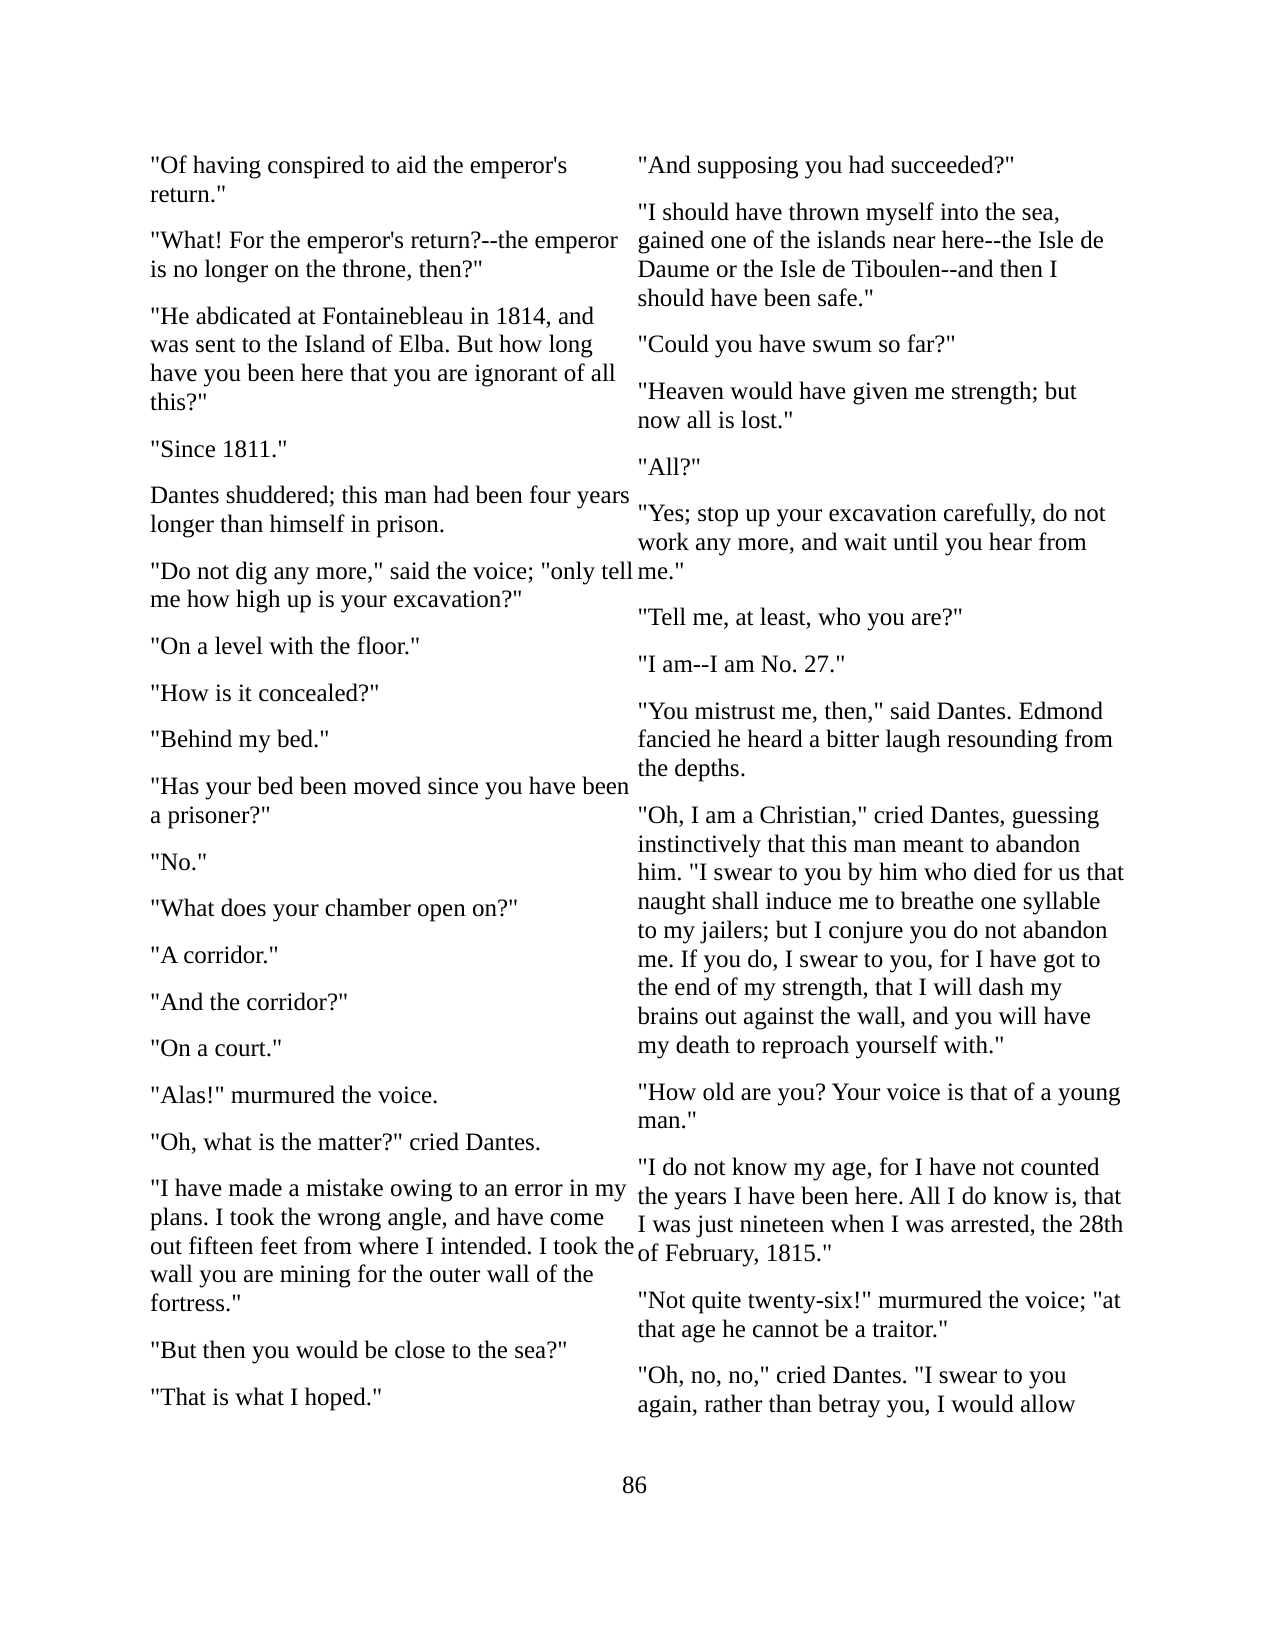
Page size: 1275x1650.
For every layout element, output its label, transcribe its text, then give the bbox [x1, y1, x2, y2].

text "Oh, what is the matter?" cried Dantes. [150, 1127, 637, 1155]
text "Heaven would have given me strength; but now all is lost." [637, 376, 1125, 434]
text "And supposing you had succeeded?" [637, 150, 1125, 179]
text "Could you have swum so far?" [637, 329, 1125, 358]
text Dantes shuddered; this man had been four years longer than himself in prison. [150, 480, 637, 538]
text "Oh, no, no," cried Dantes. "I swear to you again, rather than betray you, I would allow [637, 1360, 1125, 1418]
text "How is it concealed?" [150, 678, 637, 707]
text "That is what I hoped." [150, 1382, 637, 1410]
text "What! For the emperor's return?--the emperor is no longer on the throne, then?" [150, 225, 637, 283]
text "Oh, I am a Christian," cried Dantes, guessing instinctively that this man meant to abandon him. "I swear to you by him who died for us that naught shall induce me to breathe one syllable to my jailers; but I conjure you do not abandon me. If you do, I swear to you, for I have got to the end of my strength, that I will dash my brains out against the wall, and you will have my death to reproach yourself with." [637, 800, 1125, 1059]
text "Do not dig any more," said the voice; "only tell me how high up is your excavation?" [150, 556, 637, 613]
text "Of having conspired to aid the emperor's return." [150, 150, 637, 207]
text "I am--I am No. 27." [637, 649, 1125, 678]
text "Behind my bed." [150, 724, 637, 753]
text "Alas!" murmured the voice. [150, 1080, 637, 1109]
text "But then you would be close to the sea?" [150, 1335, 637, 1364]
text "Since 1811." [150, 434, 637, 462]
text "A corridor." [150, 940, 637, 969]
text "Has your bed been moved since you have been a prisoner?" [150, 771, 637, 829]
text "And the corridor?" [150, 987, 637, 1015]
text "How old are you? Your voice is that of a young man." [637, 1077, 1125, 1134]
text "I should have thrown myself into the sea, gained one of the islands near here--the Isle de Daume or the Isle de Tiboulen--and then I should have been safe." [637, 197, 1125, 312]
text "I have made a mistake owing to an error in my plans. I took the wrong angle, and have come out fifteen feet from where I intended. I took the wall you are mining for the outer wall of the fortress." [150, 1173, 637, 1317]
text "No." [150, 847, 637, 875]
text "You mistrust me, then," said Dantes. Edmond fancied he heard a bitter laugh resounding from the depths. [637, 696, 1125, 782]
text "I do not know my age, for I have not counted the years I have been here. All I do know is, that I was just nineteen when I was arrested, the 28th of February, 1815." [637, 1152, 1125, 1267]
text "He abdicated at Fontainebleau in 1814, and was sent to the Island of Elba. But how long have you been here that you are ignorant of all this?" [150, 301, 637, 416]
text "On a level with the floor." [150, 631, 637, 660]
text "Yes; stop up your excavation carefully, do not work any more, and wait until you hear from me." [637, 498, 1125, 584]
text "Not quite twenty-six!" murmured the voice; "at that age he cannot be a traitor." [637, 1285, 1125, 1342]
text "Tell me, at least, who you are?" [637, 602, 1125, 631]
text "What does your chamber open on?" [150, 893, 637, 922]
text "All?" [637, 452, 1125, 480]
text "On a court." [150, 1033, 637, 1062]
